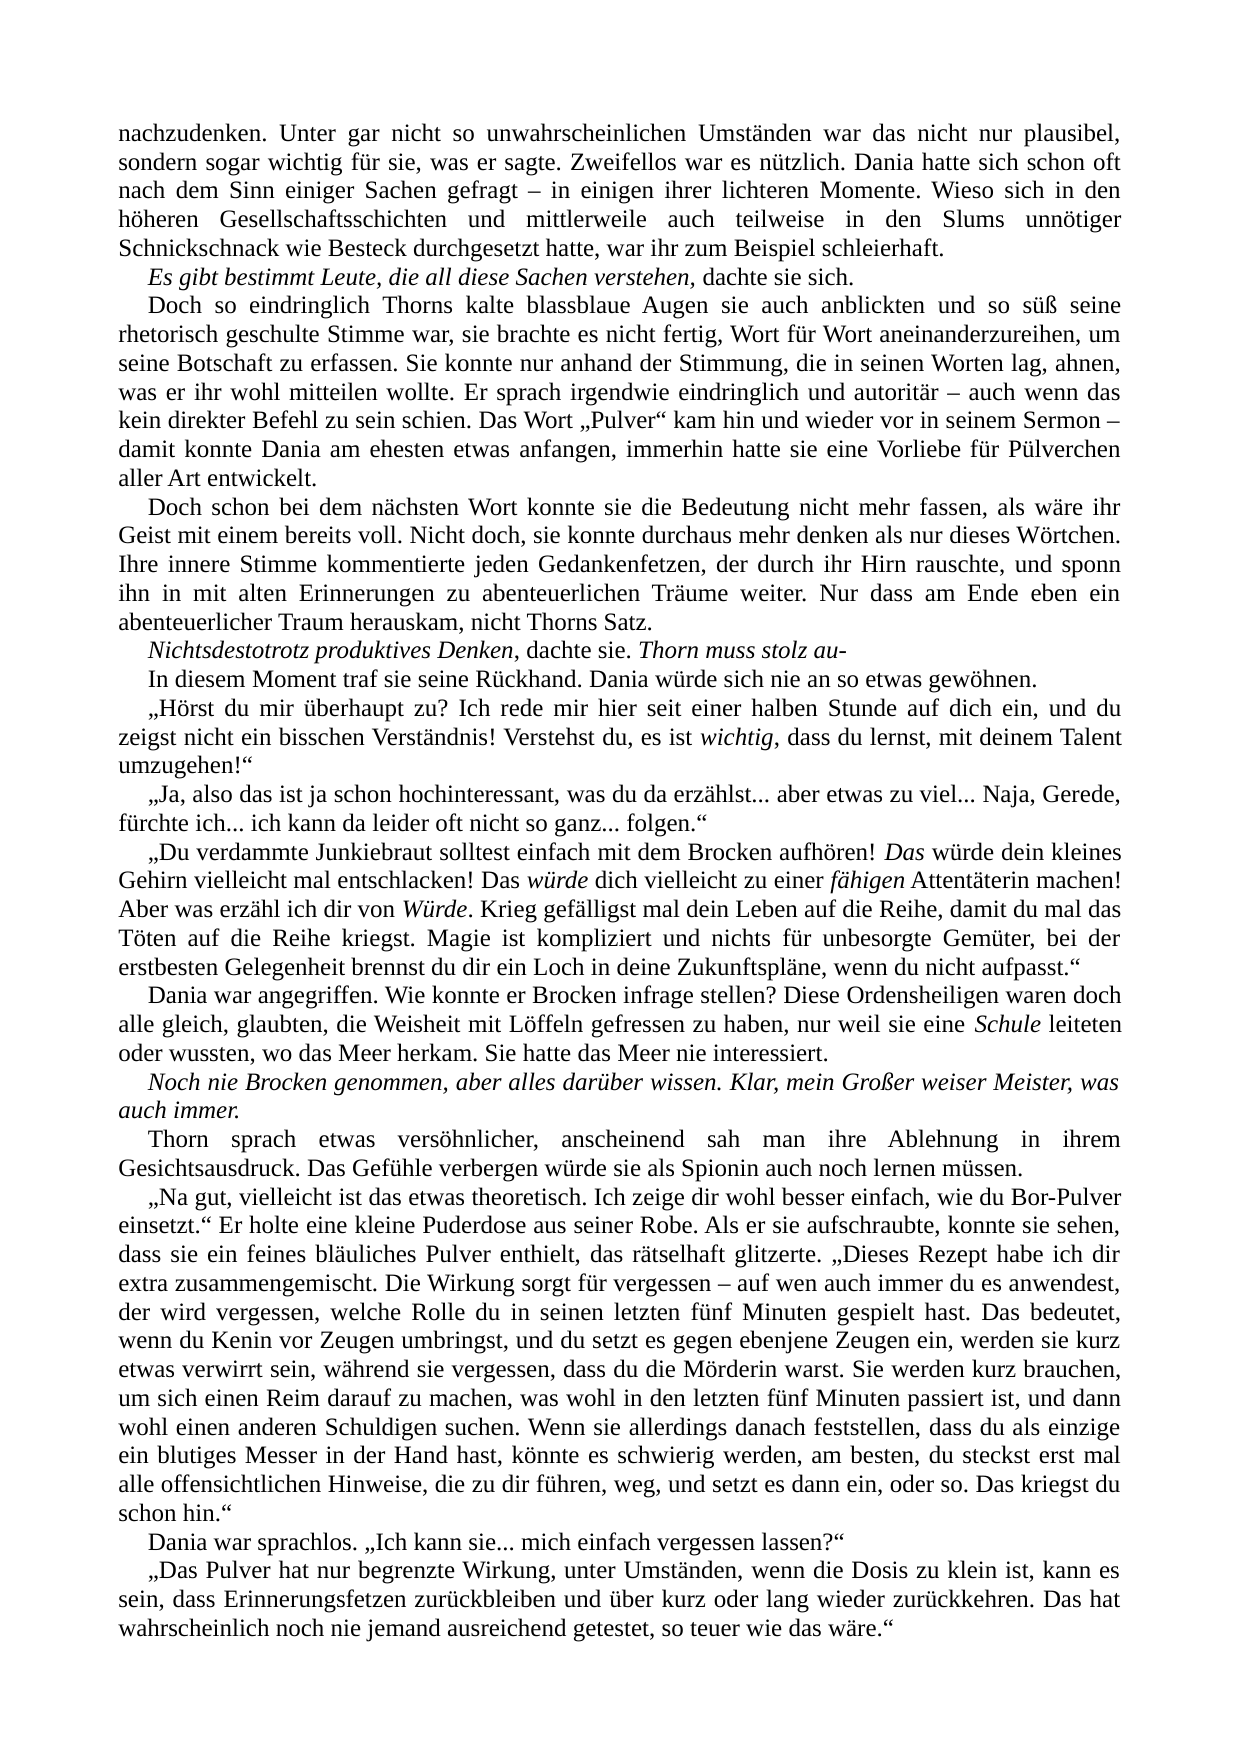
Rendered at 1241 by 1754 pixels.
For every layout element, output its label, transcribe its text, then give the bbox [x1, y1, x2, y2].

text In diesem Moment traf sie seine Rückhand. Dania würde sich nie an so etwas gewöhnen. [118, 664, 1122, 693]
text Noch nie Brocken genommen, aber alles darüber wissen. Klar, mein Großer weiser Meister, was auch immer. [118, 1067, 1122, 1124]
text „Na gut, vielleicht ist das etwas theoretisch. Ich zeige dir wohl besser einfach, wie du Bor-Pulver einsetzt.“ Er holte eine kleine Puderdose aus seiner Robe. Als er sie aufschraubte, konnte sie sehen, dass sie ein feines bläuliches Pulver enthielt, das rätselhaft glitzerte. „Dieses Rezept habe ich dir extra zusammengemischt. Die Wirkung sorgt für vergessen – auf wen auch immer du es anwendest, der wird vergessen, welche Rolle du in seinen letzten fünf Minuten gespielt hast. Das bedeutet, wenn du Kenin vor Zeugen umbringst, und du setzt es gegen ebenjene Zeugen ein, werden sie kurz etwas verwirrt sein, während sie vergessen, dass du die Mörderin warst. Sie werden kurz brauchen, um sich einen Reim darauf zu machen, was wohl in den letzten fünf Minuten passiert ist, und dann wohl einen anderen Schuldigen suchen. Wenn sie allerdings danach feststellen, dass du als einzige ein blutiges Messer in der Hand hast, könnte es schwierig werden, am besten, du steckst erst mal alle offensichtlichen Hinweise, die zu dir führen, weg, und setzt es dann ein, oder so. Das kriegst du schon hin.“ [118, 1182, 1122, 1527]
text Es gibt bestimmt Leute, die all diese Sachen verstehen, dachte sie sich. [118, 262, 1122, 291]
text Dania war angegriffen. Wie konnte er Brocken infrage stellen? Diese Ordensheiligen waren doch alle gleich, glaubten, die Weisheit mit Löffeln gefressen zu haben, nur weil sie eine Schule leiteten oder wussten, wo das Meer herkam. Sie hatte das Meer nie interessiert. [118, 981, 1122, 1067]
text „Du verdammte Junkiebraut solltest einfach mit dem Brocken aufhören! Das würde dein kleines Gehirn vielleicht mal entschlacken! Das würde dich vielleicht zu einer fähigen Attentäterin machen! Aber was erzähl ich dir von Würde. Krieg gefälligst mal dein Leben auf die Reihe, damit du mal das Töten auf die Reihe kriegst. Magie ist kompliziert und nichts für unbesorgte Gemüter, bei der erstbesten Gelegenheit brennst du dir ein Loch in deine Zukunftspläne, wenn du nicht aufpasst.“ [118, 837, 1122, 981]
text Thorn sprach etwas versöhnlicher, anscheinend sah man ihre Ablehnung in ihrem Gesichtsausdruck. Das Gefühle verbergen würde sie als Spionin auch noch lernen müssen. [118, 1124, 1122, 1182]
text „Das Pulver hat nur begrenzte Wirkung, unter Umständen, wenn die Dosis zu klein ist, kann es sein, dass Erinnerungsfetzen zurückbleiben und über kurz oder lang wieder zurückkehren. Das hat wahrscheinlich noch nie jemand ausreichend getestet, so teuer wie das wäre.“ [118, 1556, 1122, 1642]
text „Hörst du mir überhaupt zu? Ich rede mir hier seit einer halben Stunde auf dich ein, und du zeigst nicht ein bisschen Verständnis! Verstehst du, es ist wichtig, dass du lernst, mit deinem Talent umzugehen!“ [118, 693, 1122, 779]
text Nichtsdestotrotz produktives Denken, dachte sie. Thorn muss stolz au- [118, 636, 1122, 664]
text „Ja, also das ist ja schon hochinteressant, was du da erzählst... aber etwas zu viel... Naja, Gerede, fürchte ich... ich kann da leider oft nicht so ganz... folgen.“ [118, 779, 1122, 837]
text Doch schon bei dem nächsten Wort konnte sie die Bedeutung nicht mehr fassen, als wäre ihr Geist mit einem bereits voll. Nicht doch, sie konnte durchaus mehr denken als nur dieses Wörtchen. Ihre innere Stimme kommentierte jeden Gedankenfetzen, der durch ihr Hirn rauschte, und sponn ihn in mit alten Erinnerungen zu abenteuerlichen Träume weiter. Nur dass am Ende eben ein abenteuerlicher Traum herauskam, nicht Thorns Satz. [118, 492, 1122, 636]
text Dania war sprachlos. „Ich kann sie... mich einfach vergessen lassen?“ [118, 1527, 1122, 1556]
text nachzudenken. Unter gar nicht so unwahrscheinlichen Umständen war das nicht nur plausibel, sondern sogar wichtig für sie, was er sagte. Zweifellos war es nützlich. Dania hatte sich schon oft nach dem Sinn einiger Sachen gefragt – in einigen ihrer lichteren Momente. Wieso sich in den höheren Gesellschaftsschichten und mittlerweile auch teilweise in den Slums unnötiger Schnickschnack wie Besteck durchgesetzt hatte, war ihr zum Beispiel schleierhaft. [118, 118, 1122, 262]
text Doch so eindringlich Thorns kalte blassblaue Augen sie auch anblickten und so süß seine rhetorisch geschulte Stimme war, sie brachte es nicht fertig, Wort für Wort aneinanderzureihen, um seine Botschaft zu erfassen. Sie konnte nur anhand der Stimmung, die in seinen Worten lag, ahnen, was er ihr wohl mitteilen wollte. Er sprach irgendwie eindringlich und autoritär – auch wenn das kein direkter Befehl zu sein schien. Das Wort „Pulver“ kam hin und wieder vor in seinem Sermon – damit konnte Dania am ehesten etwas anfangen, immerhin hatte sie eine Vorliebe für Pülverchen aller Art entwickelt. [118, 291, 1122, 492]
